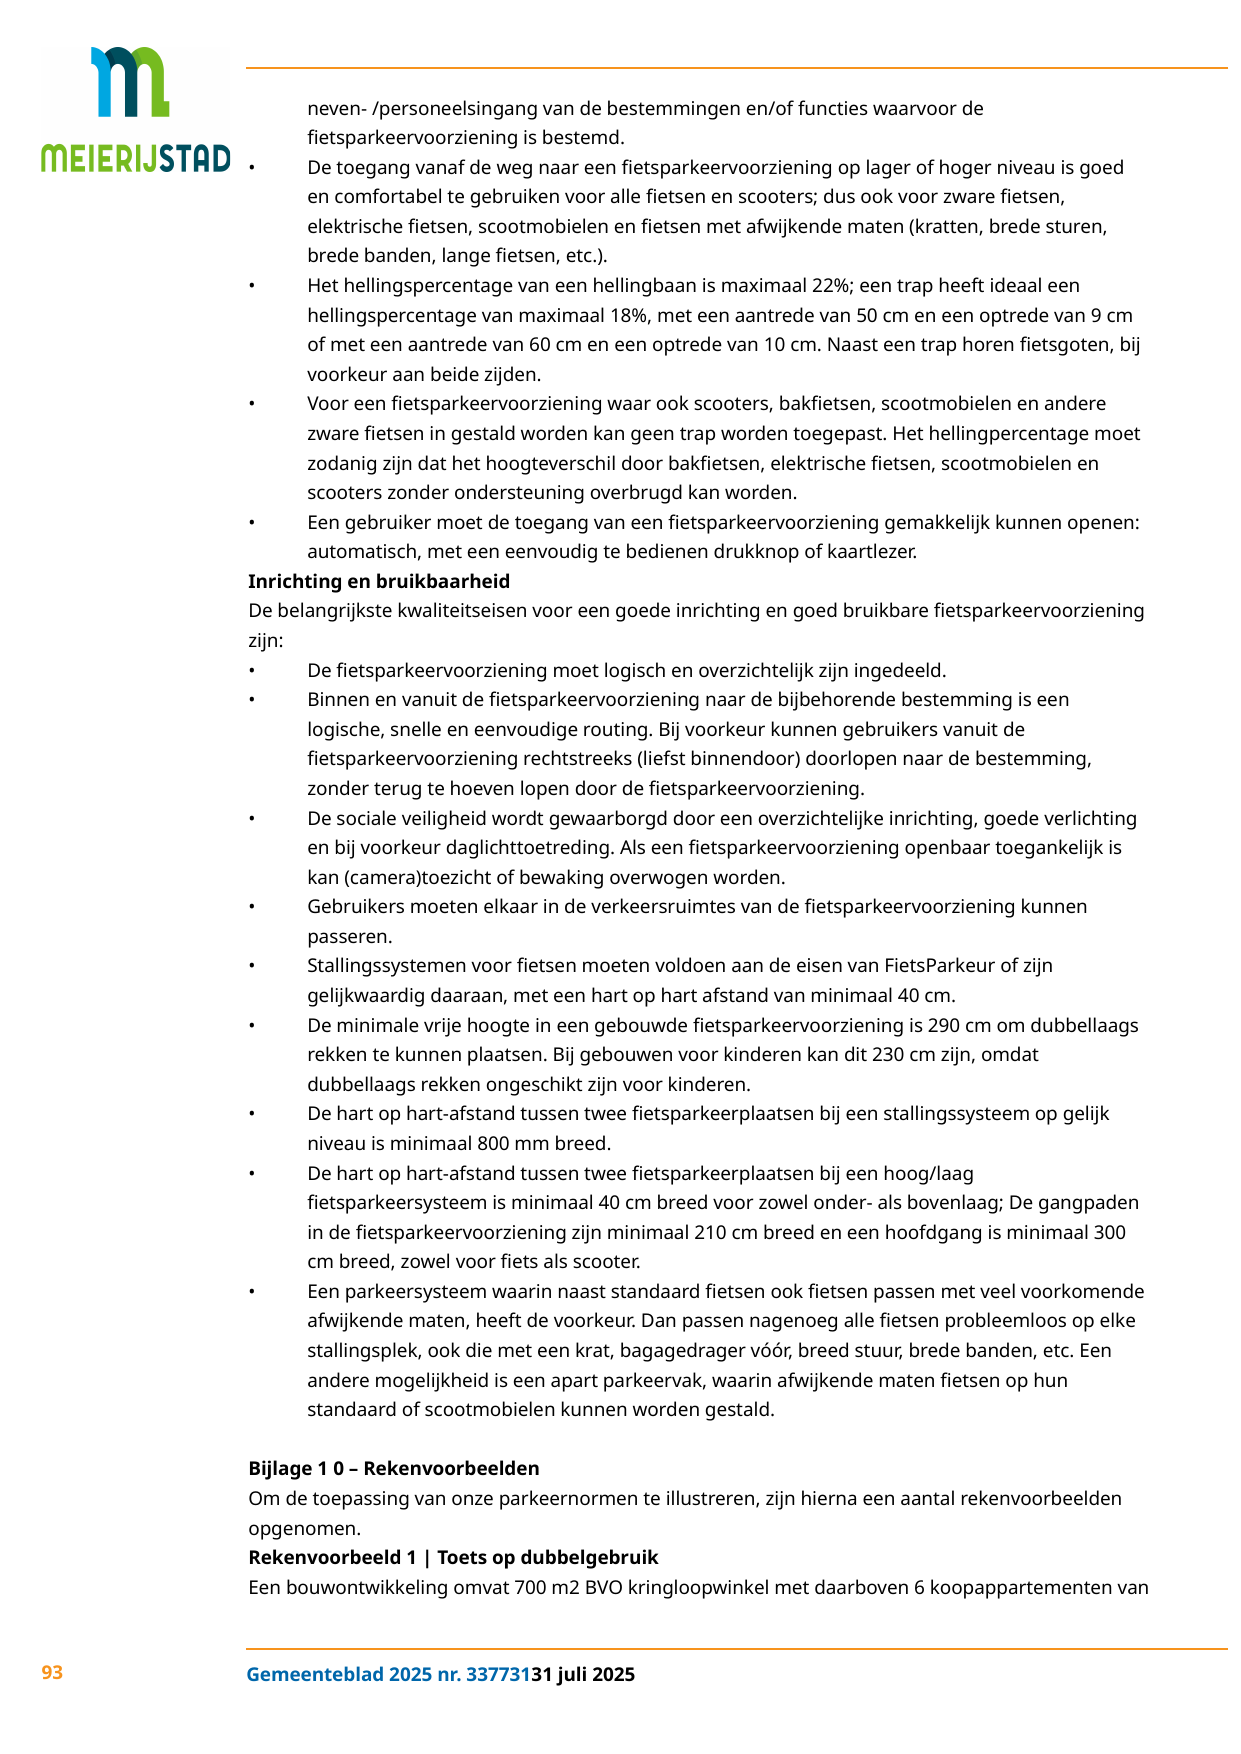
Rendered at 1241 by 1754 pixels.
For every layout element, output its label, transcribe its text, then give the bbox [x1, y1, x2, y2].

text Inrichting en bruikbaarheid [248, 568, 1152, 594]
list Een parkeersysteem waarin naast standaard fietsen ook fietsen passen met veel voorkomende afwijkende maten, heeft de voorkeur. Dan passen nagenoeg alle fietsen probleemloos op elke stallingsplek, ook die met een krat, bagagedrager vóór, breed stuur, brede banden, etc. Een andere mogelijkheid is een apart parkeervak, waarin afwijkende maten fietsen op hun standaard of scootmobielen kunnen worden gestald. [248, 1278, 1152, 1422]
list De hart op hart-afstand tussen twee fietsparkeerplaatsen bij een stallingssysteem op gelijk niveau is minimaal 800 mm breed. [248, 1101, 1152, 1156]
list Het hellingspercentage van een hellingbaan is maximaal 22%; een trap heeft ideaal een hellingspercentage van maximaal 18%, met een aantrede van 50 cm en een optrede van 9 cm of met een aantrede van 60 cm en een optrede van 10 cm. Naast een trap horen fietsgoten, bij voorkeur aan beide zijden. [248, 272, 1152, 387]
list Voor een fietsparkeervoorziening waar ook scooters, bakfietsen, scootmobielen en andere zware fietsen in gestald worden kan geen trap worden toegepast. Het hellingpercentage moet zodanig zijn dat het hoogteverschil door bakfietsen, elektrische fietsen, scootmobielen en scooters zonder ondersteuning overbrugd kan worden. [248, 391, 1152, 505]
list De toegang vanaf de weg naar een fietsparkeervoorziening op lager of hoger niveau is goed en comfortabel te gebruiken voor alle fietsen en scooters; dus ook voor zware fietsen, elektrische fietsen, scootmobielen en fietsen met afwijkende maten (kratten, brede sturen, brede banden, lange fietsen, etc.). [248, 154, 1152, 268]
list Binnen en vanuit de fietsparkeervoorziening naar de bijbehorende bestemming is een logische, snelle en eenvoudige routing. Bij voorkeur kunnen gebruikers vanuit de fietsparkeervoorziening rechtstreeks (liefst binnendoor) doorlopen naar de bestemming, zonder terug te hoeven lopen door de fietsparkeervoorziening. [248, 686, 1152, 801]
list Stallingssystemen voor fietsen moeten voldoen aan de eisen van FietsParkeur of zijn gelijkwaardig daaraan, met een hart op hart afstand van minimaal 40 cm. [248, 953, 1152, 1008]
text De belangrijkste kwaliteitseisen voor een goede inrichting en goed bruikbare fietsparkeervoorziening zijn: [248, 598, 1152, 653]
list Een gebruiker moet de toegang van een fietsparkeervoorziening gemakkelijk kunnen openen: automatisch, met een eenvoudig te bedienen drukknop of kaartlezer. [248, 509, 1152, 564]
list neven- /personeelsingang van de bestemmingen en/of functies waarvoor de fietsparkeervoorziening is bestemd. [248, 95, 1152, 150]
text Een bouwontwikkeling omvat 700 m2 BVO kringloopwinkel met daarboven 6 koopappartementen van [248, 1574, 1152, 1600]
list De sociale veiligheid wordt gewaarborgd door een overzichtelijke inrichting, goede verlichting en bij voorkeur daglichttoetreding. Als een fietsparkeervoorziening openbaar toegankelijk is kan (camera)toezicht of bewaking overwogen worden. [248, 805, 1152, 890]
text Rekenvoorbeeld 1 | Toets op dubbelgebruik [248, 1544, 1152, 1570]
list De fietsparkeervoorziening moet logisch en overzichtelijk zijn ingedeeld. [248, 657, 1152, 683]
text Om de toepassing van onze parkeernormen te illustreren, zijn hierna een aantal rekenvoorbeelden opgenomen. [248, 1485, 1152, 1541]
picture [41, 47, 231, 172]
list De minimale vrije hoogte in een gebouwde fietsparkeervoorziening is 290 cm om dubbellaags rekken te kunnen plaatsen. Bij gebouwen voor kinderen kan dit 230 cm zijn, omdat dubbellaags rekken ongeschikt zijn voor kinderen. [248, 1012, 1152, 1097]
list De hart op hart-afstand tussen twee fietsparkeerplaatsen bij een hoog/laag fietsparkeersysteem is minimaal 40 cm breed voor zowel onder- als bovenlaag; De gangpaden in de fietsparkeervoorziening zijn minimaal 210 cm breed en een hoofdgang is minimaal 300 cm breed, zowel voor fiets als scooter. [248, 1160, 1152, 1274]
list Gebruikers moeten elkaar in de verkeersruimtes van de fietsparkeervoorziening kunnen passeren. [248, 893, 1152, 949]
text Bijlage 1 0 – Rekenvoorbeelden [248, 1456, 1152, 1481]
